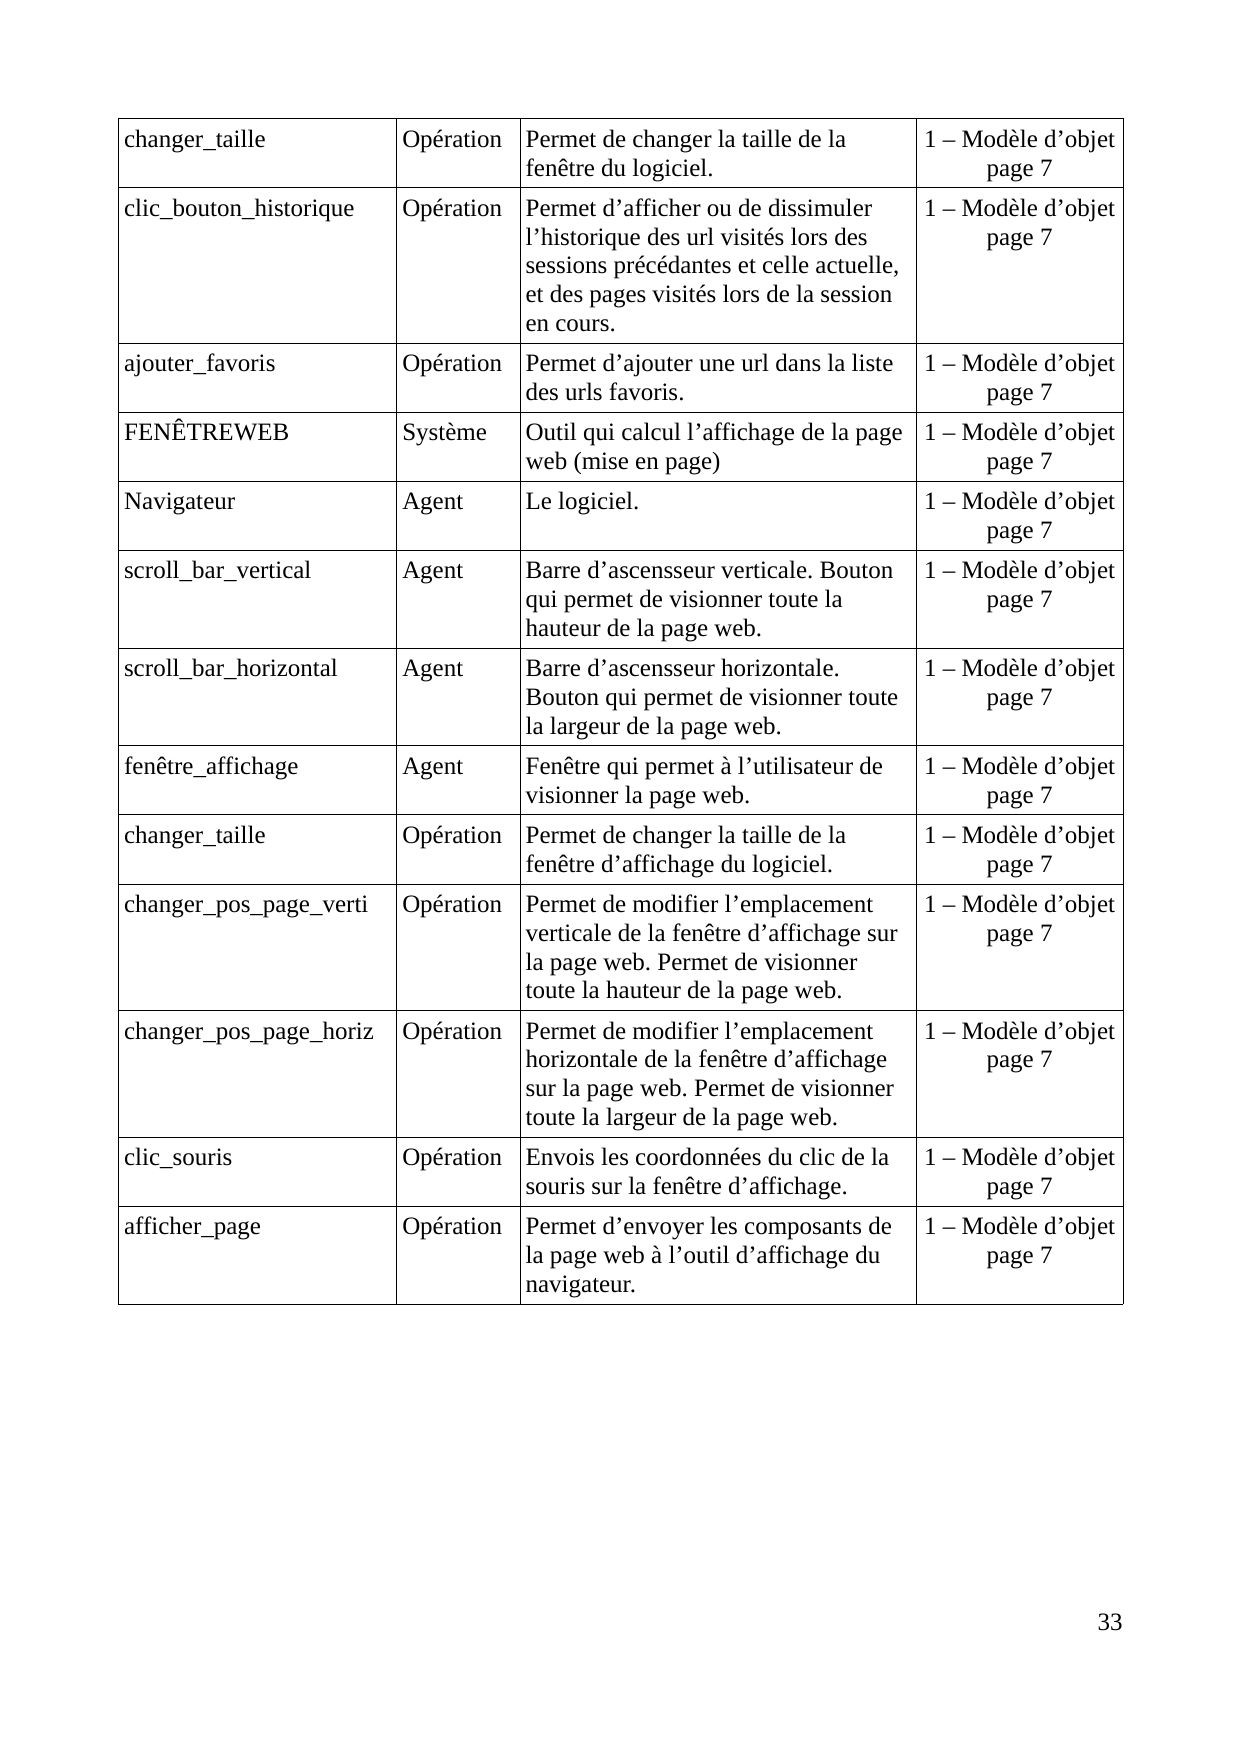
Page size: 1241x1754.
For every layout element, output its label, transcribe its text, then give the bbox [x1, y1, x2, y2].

table_cell Permet de changer la taille de la fenêtre d’affichage du logiciel. [521, 815, 916, 883]
table_cell Outil qui calcul l’affichage de la page web (mise en page) [521, 413, 916, 481]
table_cell 1 – Modèle d’objet page 7 [917, 188, 1123, 342]
table_cell Permet de modifier l’emplacement verticale de la fenêtre d’affichage sur la page web. Permet de visionner toute la hauteur de la page web. [521, 885, 916, 1010]
table_cell Agent [397, 482, 520, 550]
table_cell 1 – Modèle d’objet page 7 [917, 746, 1123, 814]
table_cell Navigateur [119, 482, 396, 550]
table_cell changer_pos_page_verti [119, 885, 396, 1010]
table_cell scroll_bar_horizontal [119, 649, 396, 745]
table_cell 1 – Modèle d’objet page 7 [917, 482, 1123, 550]
table_cell Barre d’ascensseur verticale. Bouton qui permet de visionner toute la hauteur de la page web. [521, 551, 916, 647]
table_cell 1 – Modèle d’objet page 7 [917, 815, 1123, 883]
table_cell 1 – Modèle d’objet page 7 [917, 1207, 1123, 1303]
table_cell Opération [397, 1138, 520, 1206]
table_cell 1 – Modèle d’objet page 7 [917, 1138, 1123, 1206]
table_cell Permet d’envoyer les composants de la page web à l’outil d’affichage du navigateur. [521, 1207, 916, 1303]
table_cell Agent [397, 649, 520, 745]
table_cell 1 – Modèle d’objet page 7 [917, 885, 1123, 1010]
table_cell Permet de changer la taille de la fenêtre du logiciel. [521, 119, 916, 187]
table_cell Barre d’ascensseur horizontale. Bouton qui permet de visionner toute la largeur de la page web. [521, 649, 916, 745]
table_cell afficher_page [119, 1207, 396, 1303]
table_cell clic_souris [119, 1138, 396, 1206]
table_cell 1 – Modèle d’objet page 7 [917, 649, 1123, 745]
table_cell 1 – Modèle d’objet page 7 [917, 1011, 1123, 1137]
table_cell Permet d’ajouter une url dans la liste des urls favoris. [521, 344, 916, 412]
table_cell Opération [397, 885, 520, 1010]
table_cell Opération [397, 1207, 520, 1303]
table_cell Opération [397, 119, 520, 187]
table_cell ajouter_favoris [119, 344, 396, 412]
table_cell 1 – Modèle d’objet page 7 [917, 413, 1123, 481]
table_cell Envois les coordonnées du clic de la souris sur la fenêtre d’affichage. [521, 1138, 916, 1206]
table_cell FENÊTREWEB [119, 413, 396, 481]
table_cell Opération [397, 188, 520, 342]
table_cell clic_bouton_historique [119, 188, 396, 342]
table_cell Le logiciel. [521, 482, 916, 550]
table_cell Agent [397, 551, 520, 647]
table_cell changer_taille [119, 815, 396, 883]
table_cell changer_taille [119, 119, 396, 187]
table_cell changer_pos_page_horiz [119, 1011, 396, 1137]
table_cell 1 – Modèle d’objet page 7 [917, 551, 1123, 647]
table_cell 1 – Modèle d’objet page 7 [917, 119, 1123, 187]
table_cell Opération [397, 1011, 520, 1137]
table_cell fenêtre_affichage [119, 746, 396, 814]
table_cell Fenêtre qui permet à l’utilisateur de visionner la page web. [521, 746, 916, 814]
table_cell Permet de modifier l’emplacement horizontale de la fenêtre d’affichage sur la page web. Permet de visionner toute la largeur de la page web. [521, 1011, 916, 1137]
table_cell Agent [397, 746, 520, 814]
table_cell scroll_bar_vertical [119, 551, 396, 647]
table_cell Système [397, 413, 520, 481]
table_cell Opération [397, 344, 520, 412]
table_cell Opération [397, 815, 520, 883]
table_cell Permet d’afficher ou de dissimuler l’historique des url visités lors des sessions précédantes et celle actuelle, et des pages visités lors de la session en cours. [521, 188, 916, 342]
table_cell 1 – Modèle d’objet page 7 [917, 344, 1123, 412]
